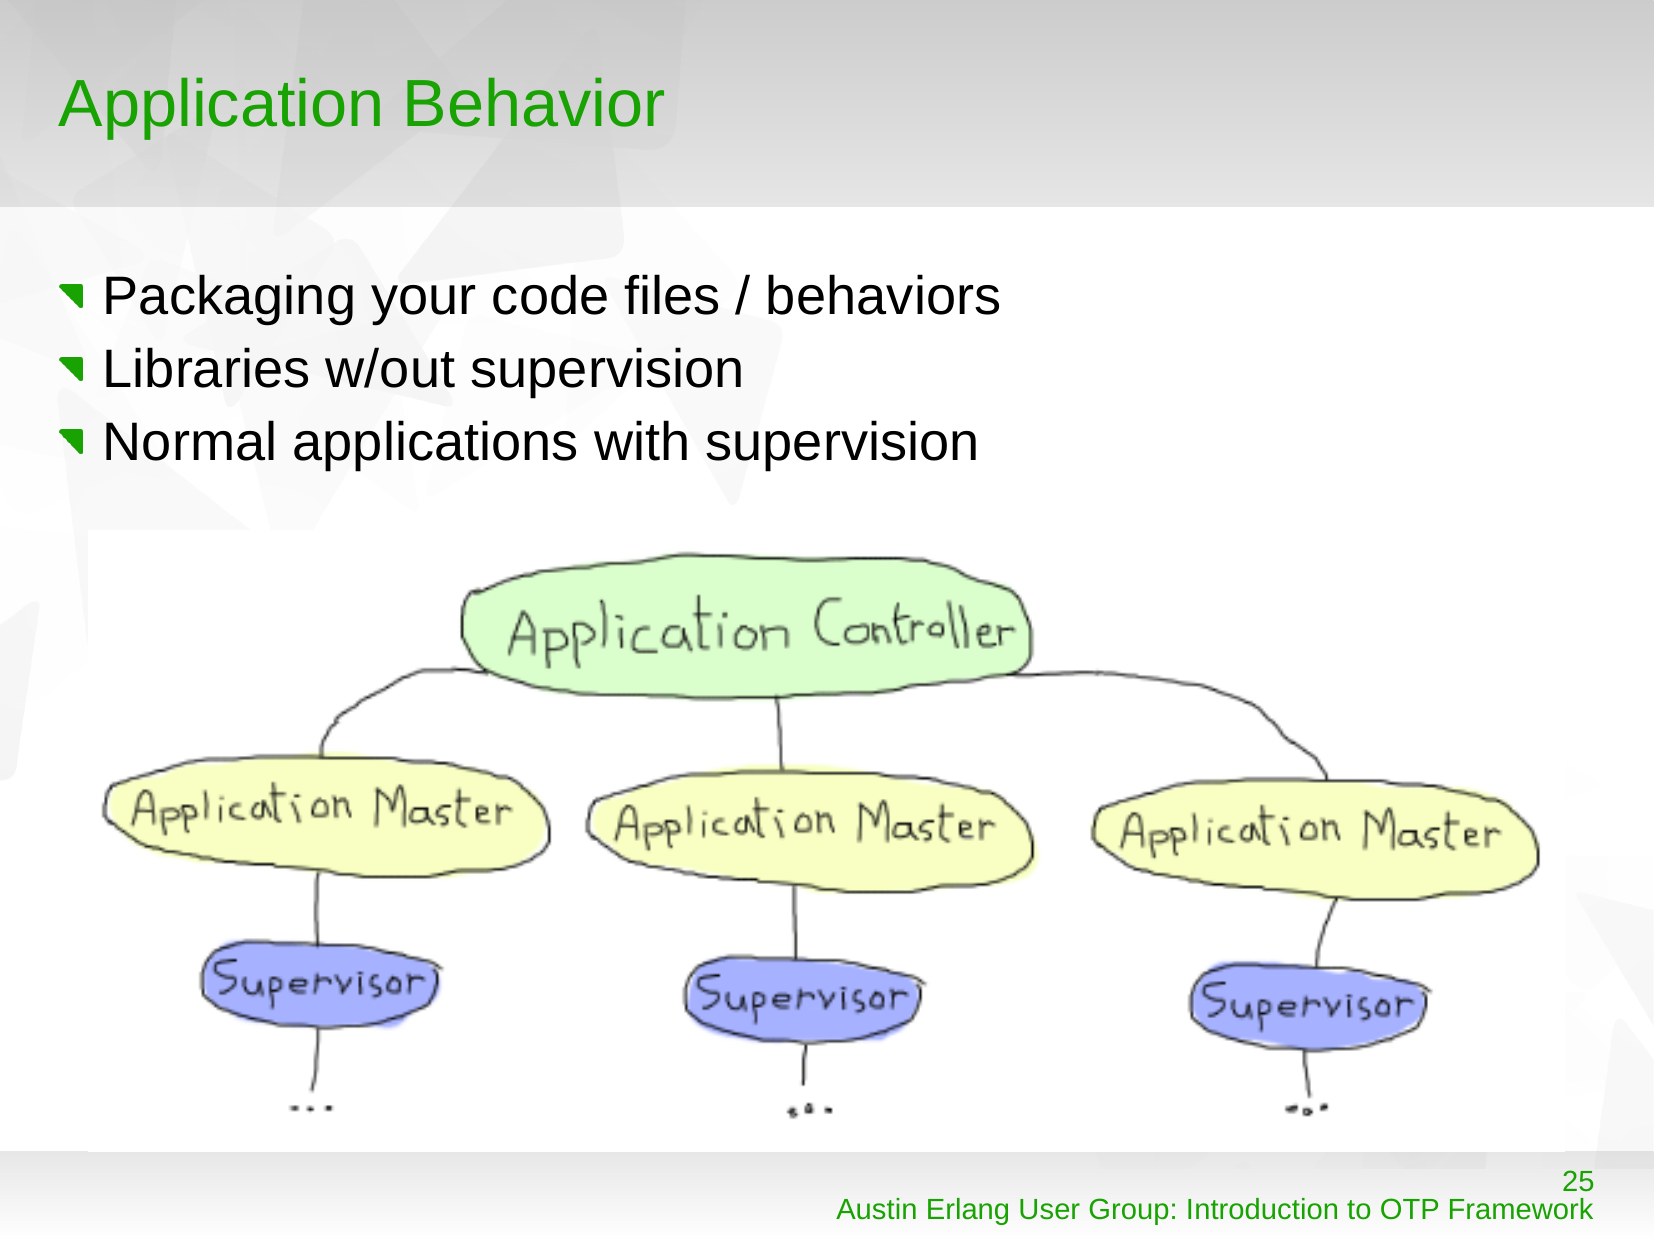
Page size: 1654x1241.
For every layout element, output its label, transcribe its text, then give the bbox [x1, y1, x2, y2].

list Packaging your code files / behaviors Libraries w/out supervision Normal applications with supervision [59, 265, 1595, 473]
picture [0, 0, 1654, 1169]
title Application Behavior [59, 29, 1595, 178]
